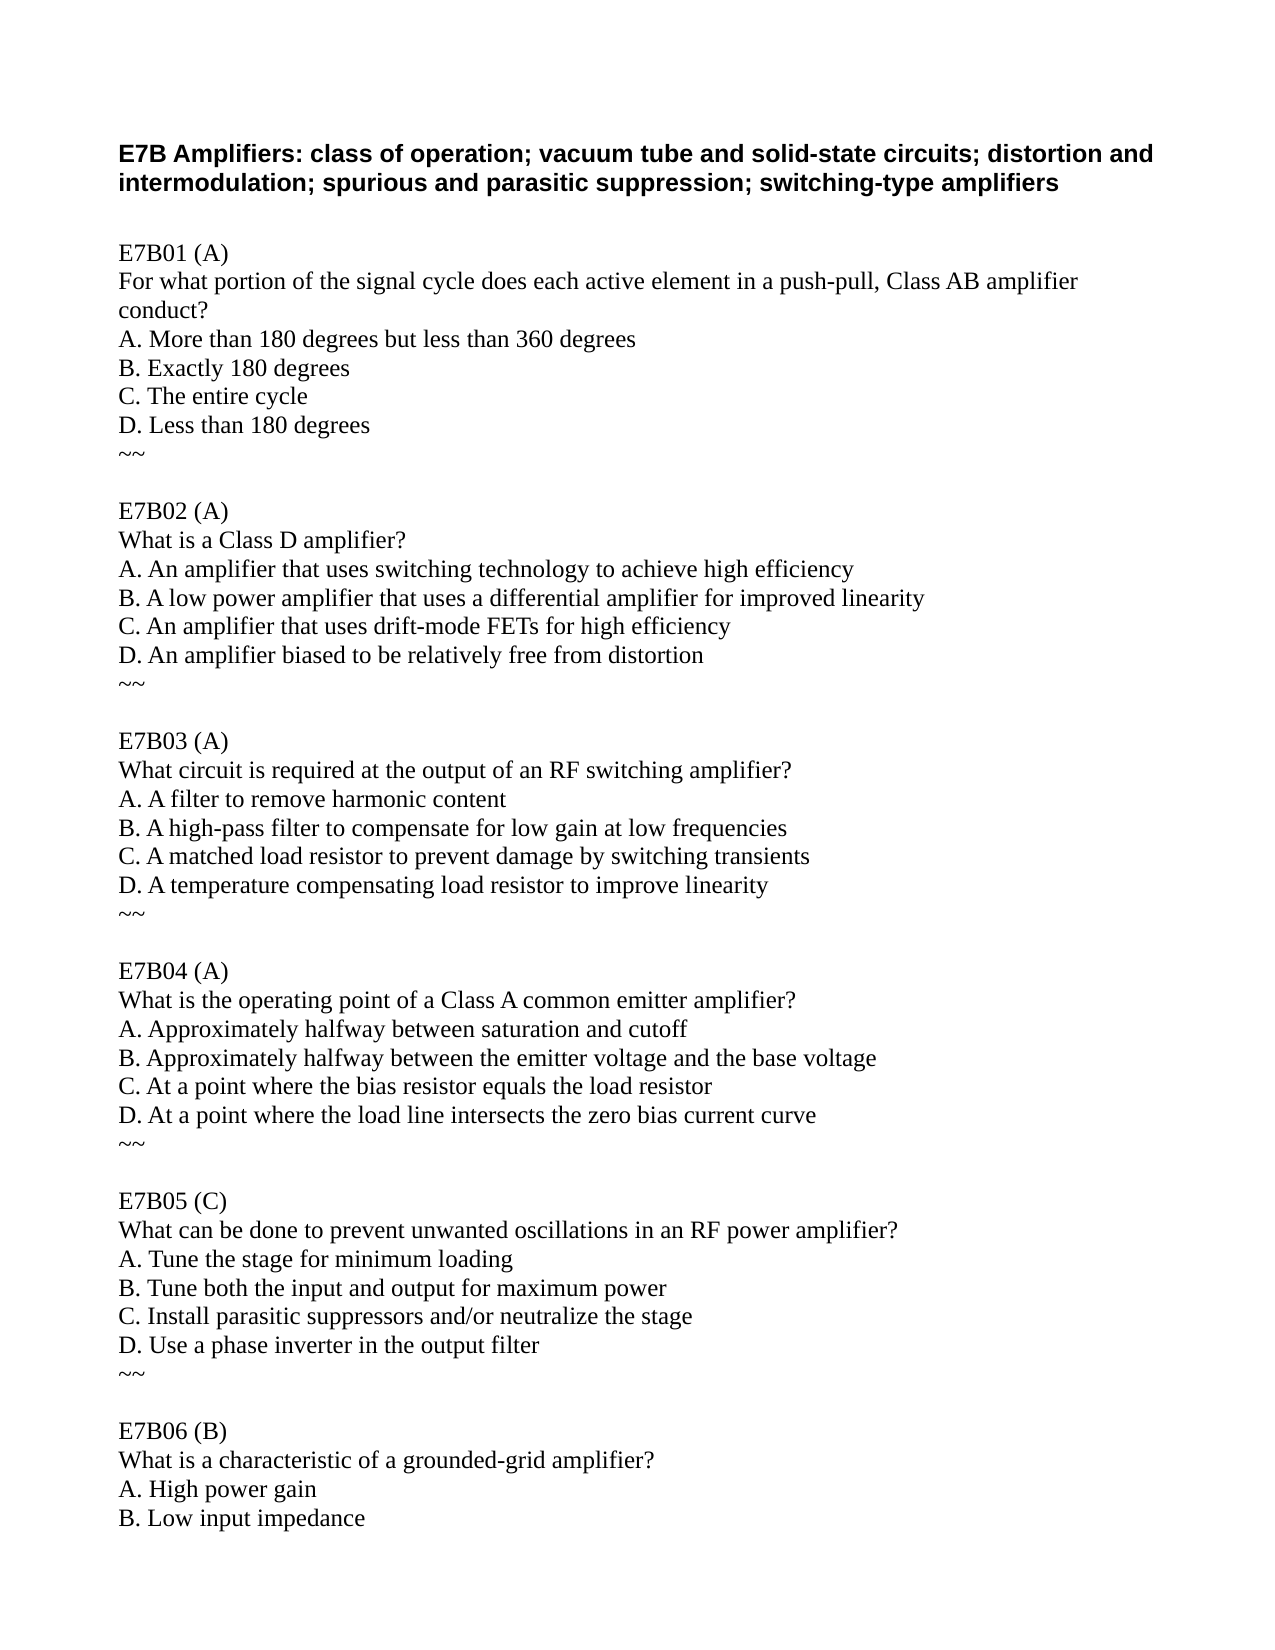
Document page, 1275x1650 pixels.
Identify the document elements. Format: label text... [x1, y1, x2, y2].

text E7B01 (A) [118, 238, 1157, 266]
text ~~ [118, 899, 1157, 928]
text C. At a point where the bias resistor equals the load resistor [118, 1071, 1157, 1100]
text What circuit is required at the output of an RF switching amplifier? [118, 755, 1157, 784]
text ~~ [118, 669, 1157, 698]
text A. Tune the stage for minimum loading [118, 1244, 1157, 1273]
text D. Less than 180 degrees [118, 410, 1157, 439]
text D. An amplifier biased to be relatively free from distortion [118, 640, 1157, 669]
text C. The entire cycle [118, 381, 1157, 410]
text B. Approximately halfway between the emitter voltage and the base voltage [118, 1043, 1157, 1071]
text E7B03 (A) [118, 726, 1157, 755]
text A. An amplifier that uses switching technology to achieve high efficiency [118, 554, 1157, 583]
text D. At a point where the load line intersects the zero bias current curve [118, 1100, 1157, 1129]
text D. A temperature compensating load resistor to improve linearity [118, 870, 1157, 899]
text For what portion of the signal cycle does each active element in a push-pull, Class AB amplifier conduct? [118, 266, 1157, 324]
text C. A matched load resistor to prevent damage by switching transients [118, 841, 1157, 870]
text E7B04 (A) [118, 956, 1157, 985]
text A. More than 180 degrees but less than 360 degrees [118, 324, 1157, 353]
text B. A low power amplifier that uses a differential amplifier for improved linearity [118, 583, 1157, 611]
text What is a Class D amplifier? [118, 525, 1157, 554]
text A. Approximately halfway between saturation and cutoff [118, 1014, 1157, 1043]
text C. An amplifier that uses drift-mode FETs for high efficiency [118, 611, 1157, 640]
text What can be done to prevent unwanted oscillations in an RF power amplifier? [118, 1215, 1157, 1244]
text What is a characteristic of a grounded-grid amplifier? [118, 1445, 1157, 1474]
text ~~ [118, 1129, 1157, 1158]
text E7B05 (C) [118, 1186, 1157, 1215]
text B. A high-pass filter to compensate for low gain at low frequencies [118, 813, 1157, 841]
text What is the operating point of a Class A common emitter amplifier? [118, 985, 1157, 1014]
text E7B06 (B) [118, 1416, 1157, 1445]
text A. A filter to remove harmonic content [118, 784, 1157, 813]
text D. Use a phase inverter in the output filter [118, 1330, 1157, 1359]
text ~~ [118, 439, 1157, 468]
text ~~ [118, 1359, 1157, 1388]
text B. Exactly 180 degrees [118, 353, 1157, 381]
text C. Install parasitic suppressors and/or neutralize the stage [118, 1301, 1157, 1330]
text B. Tune both the input and output for maximum power [118, 1273, 1157, 1301]
text A. High power gain [118, 1474, 1157, 1503]
text E7B02 (A) [118, 496, 1157, 525]
subtitle E7B Amplifiers: class of operation; vacuum tube and solid-state circuits; distortion and intermodulation; spurious and parasitic suppression; switching-type amplifiers [118, 139, 1157, 196]
text B. Low input impedance [118, 1503, 1157, 1531]
